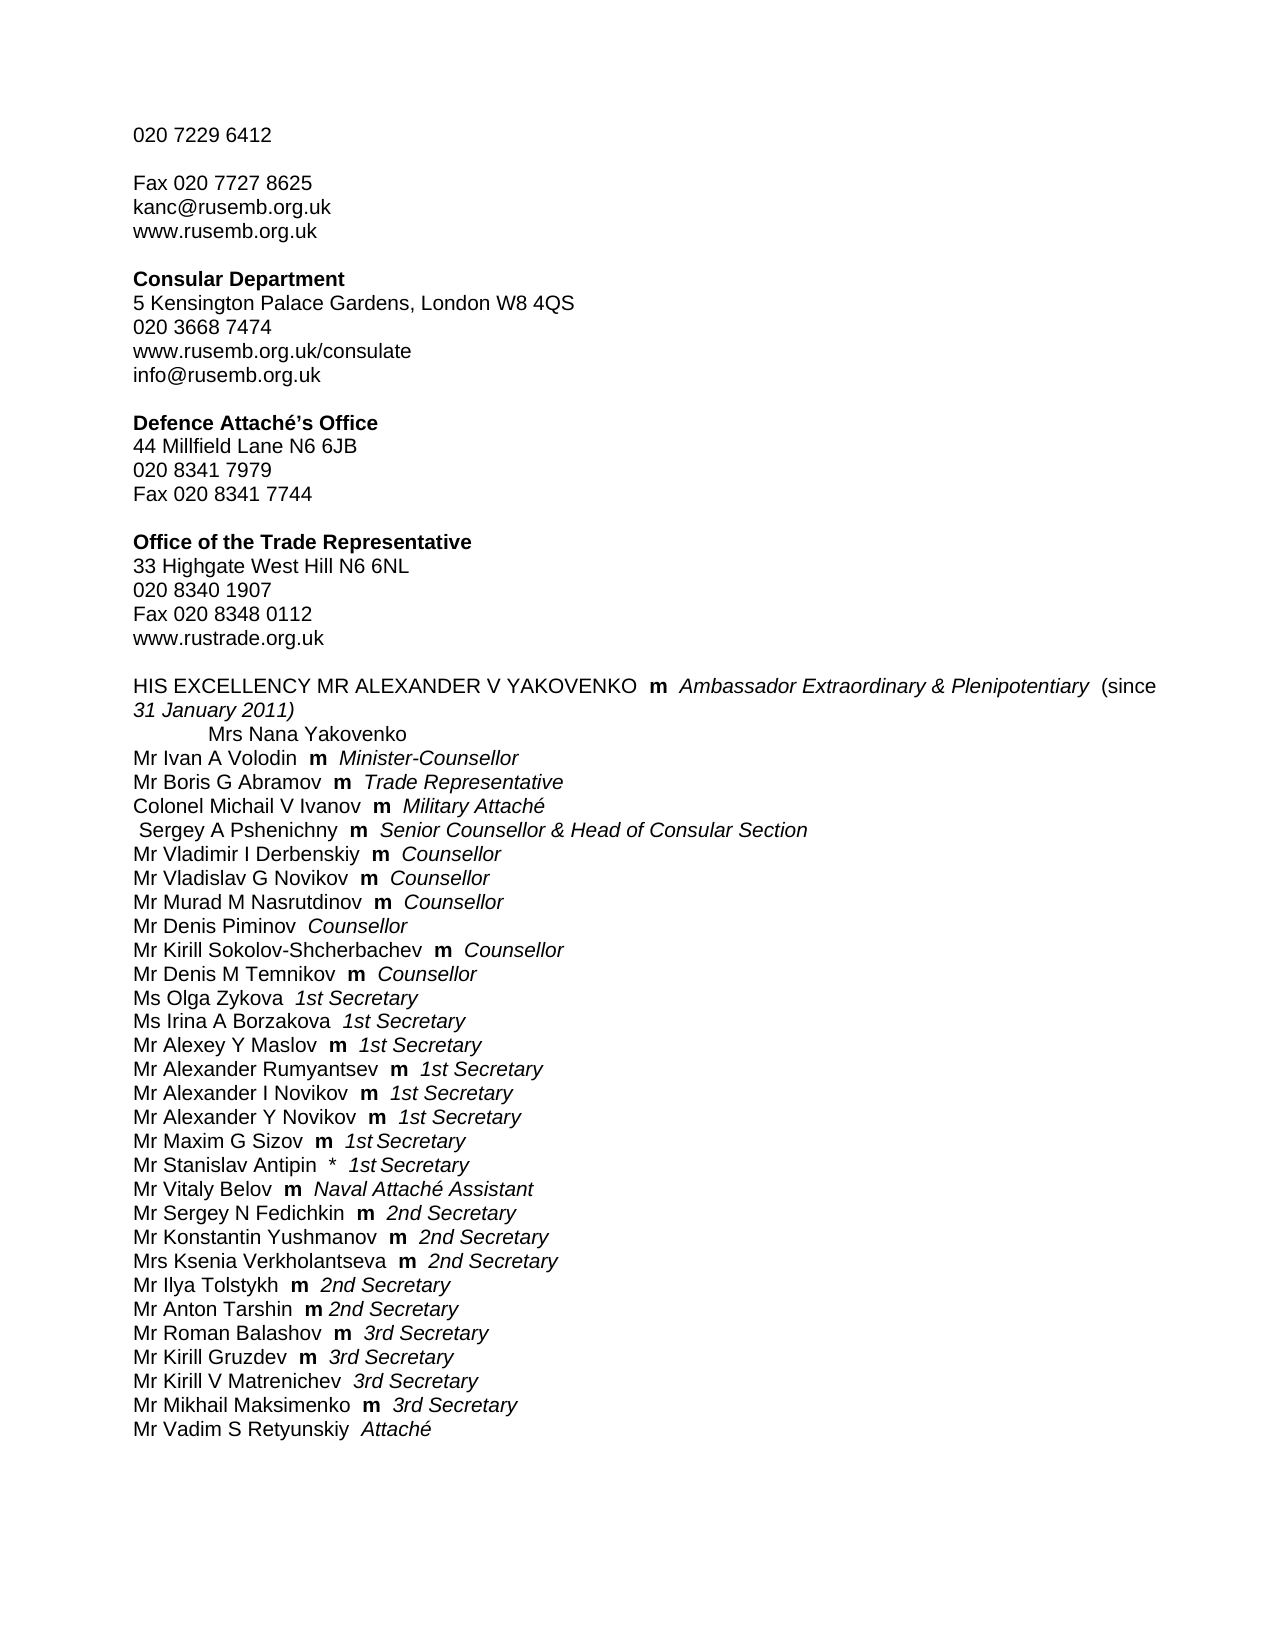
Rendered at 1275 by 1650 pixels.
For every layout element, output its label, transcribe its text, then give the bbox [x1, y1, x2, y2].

text www.rusemb.org.uk [133, 219, 1181, 243]
text Mr Denis M Temnikov m Counsellor [133, 961, 1181, 985]
text Office of the Trade Representative [133, 530, 1181, 554]
text Fax 020 8341 7744 [133, 482, 1181, 506]
text Mr Kirill Gruzdev m 3rd Secretary [133, 1345, 1181, 1369]
text Mrs Ksenia Verkholantseva m 2nd Secretary [133, 1249, 1181, 1273]
text HIS EXCELLENCY MR ALEXANDER V YAKOVENKO m Ambassador Extraordinary & Plenipotentiary (since 31 January 2011) [133, 674, 1181, 722]
text Fax 020 8348 0112 [133, 602, 1181, 626]
text info@rusemb.org.uk [133, 362, 1181, 386]
text Mr Denis Piminov Counsellor [133, 913, 1181, 937]
text Mr Boris G Abramov m Trade Representative [133, 770, 1181, 794]
text Fax 020 7727 8625 [133, 171, 1181, 195]
text www.rusemb.org.uk/consulate [133, 338, 1181, 362]
text Mr Kirill Sokolov-Shcherbachev m Counsellor [133, 937, 1181, 961]
text Mr Alexander I Novikov m 1st Secretary [133, 1081, 1181, 1105]
text Mr Ilya Tolstykh m 2nd Secretary [133, 1273, 1181, 1297]
text Mr Roman Balashov m 3rd Secretary [133, 1321, 1181, 1345]
text Consular Department [133, 267, 1181, 291]
text Mr Mikhail Maksimenko m 3rd Secretary [133, 1393, 1181, 1417]
text 020 8340 1907 [133, 578, 1181, 602]
text 020 8341 7979 [133, 458, 1181, 482]
text Mr Konstantin Yushmanov m 2nd Secretary [133, 1225, 1181, 1249]
text Mr Anton Tarshin m 2nd Secretary [133, 1297, 1181, 1321]
text 020 7229 6412 [133, 123, 1181, 147]
text Mr Alexey Y Maslov m 1st Secretary [133, 1033, 1181, 1057]
text Mr Vitaly Belov m Naval Attaché Assistant [133, 1177, 1181, 1201]
text Mr Maxim G Sizov m 1st Secretary [133, 1129, 1181, 1153]
text Ms Irina A Borzakova 1st Secretary [133, 1009, 1181, 1033]
text kanc@rusemb.org.uk [133, 195, 1181, 219]
text Mr Sergey N Fedichkin m 2nd Secretary [133, 1201, 1181, 1225]
text Mr Vladimir I Derbenskiy m Counsellor [133, 842, 1181, 866]
text Mr Stanislav Antipin * 1st Secretary [133, 1153, 1181, 1177]
text Mr Kirill V Matrenichev 3rd Secretary [133, 1369, 1181, 1393]
text Mr Alexander Y Novikov m 1st Secretary [133, 1105, 1181, 1129]
text Mrs Nana Yakovenko [133, 722, 1181, 746]
text 5 Kensington Palace Gardens, London W8 4QS [133, 291, 1181, 314]
text 44 Millfield Lane N6 6JB [133, 434, 1181, 458]
text Sergey A Pshenichny m Senior Counsellor & Head of Consular Section [133, 818, 1181, 842]
text Mr Alexander Rumyantsev m 1st Secretary [133, 1057, 1181, 1081]
text Mr Vadim S Retyunskiy Attaché [133, 1417, 1181, 1441]
text Mr Vladislav G Novikov m Counsellor [133, 866, 1181, 889]
text Defence Attaché’s Office [133, 410, 1181, 434]
text Mr Murad M Nasrutdinov m Counsellor [133, 889, 1181, 913]
text 33 Highgate West Hill N6 6NL [133, 554, 1181, 578]
text Ms Olga Zykova 1st Secretary [133, 985, 1181, 1009]
text Mr Ivan A Volodin m Minister-Counsellor [133, 746, 1181, 770]
text www.rustrade.org.uk [133, 626, 1181, 650]
text Colonel Michail V Ivanov m Military Attaché [133, 794, 1181, 818]
text 020 3668 7474 [133, 314, 1181, 338]
